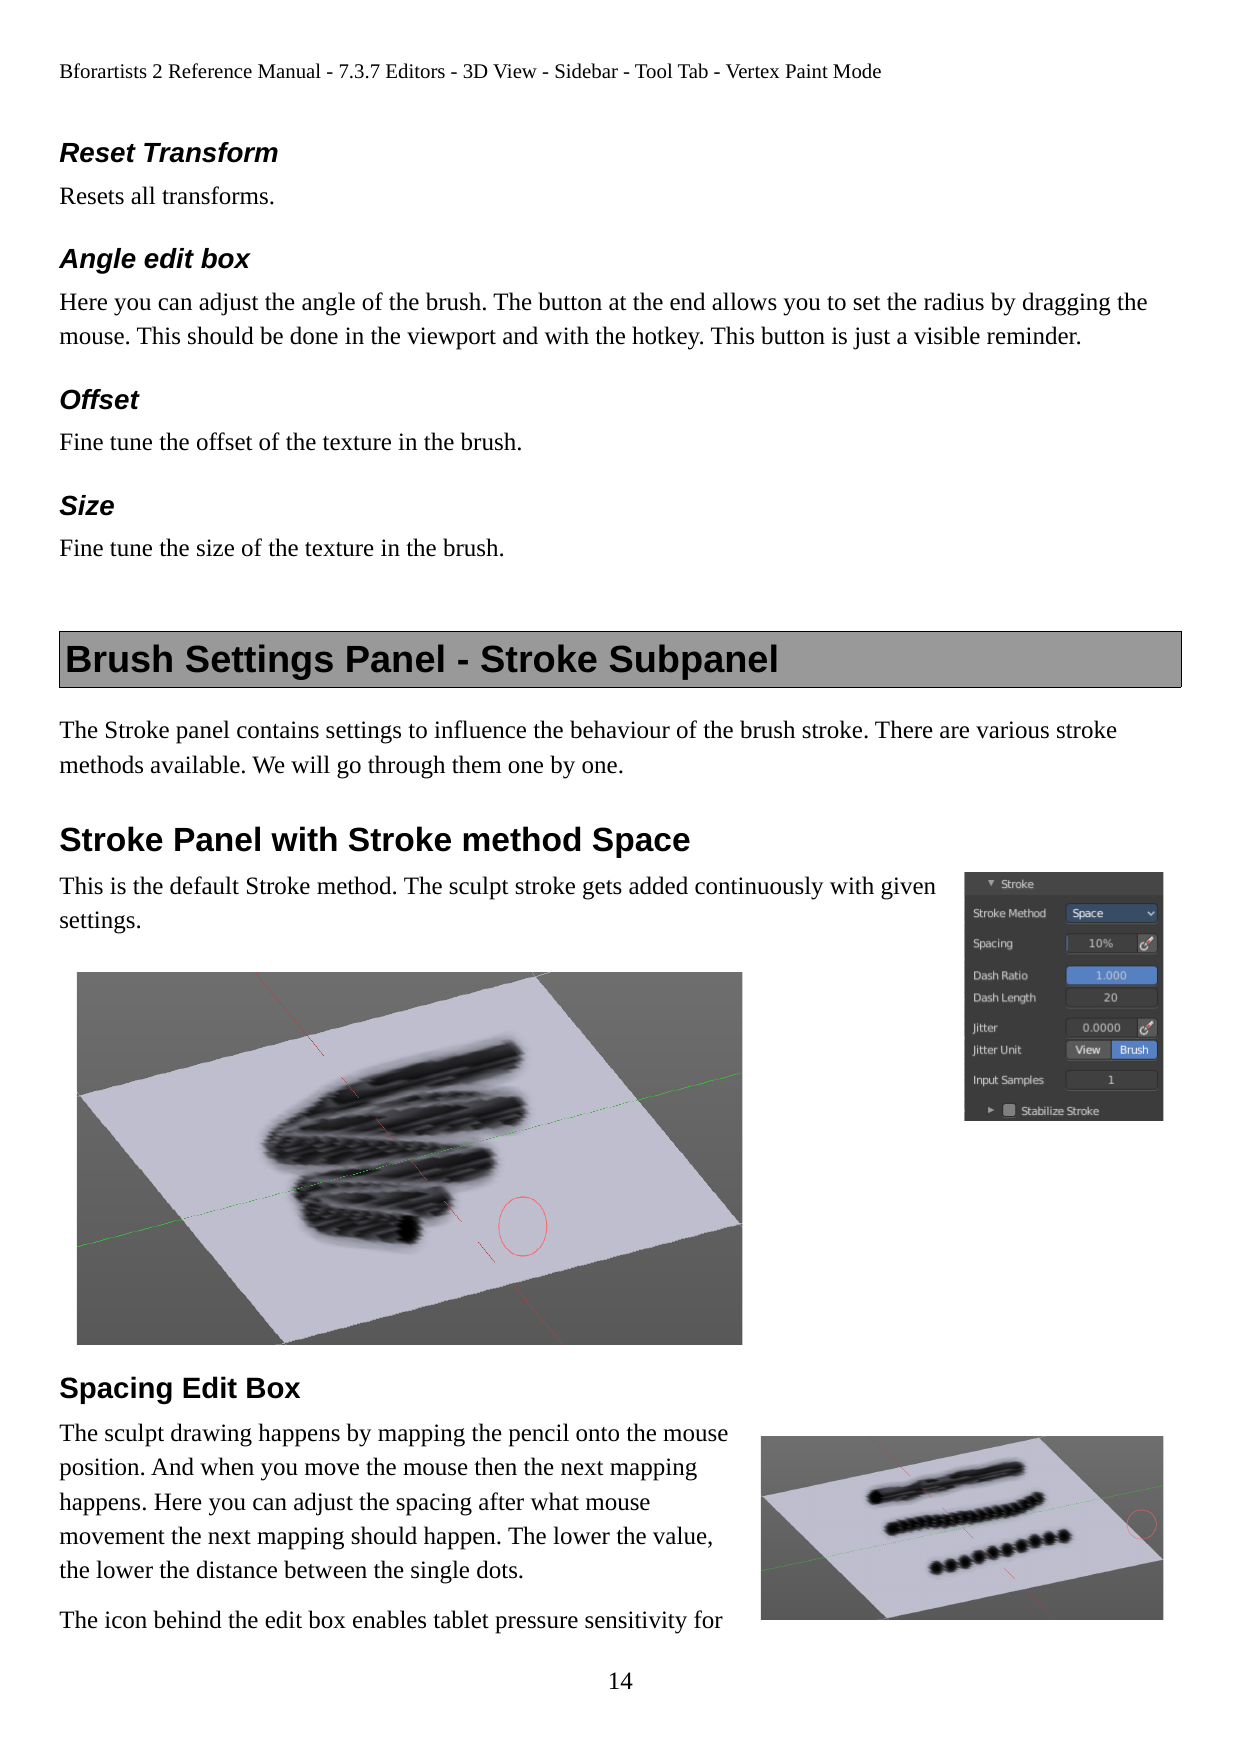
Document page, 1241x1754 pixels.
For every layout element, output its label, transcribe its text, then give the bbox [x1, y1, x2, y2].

picture [76, 972, 743, 1345]
text The sculpt drawing happens by mapping the pencil onto the mouse position. And when you move the mouse then the next mapping happens. Here you can adjust the spacing after what mouse movement the next mapping should happen. The lower the value, the lower the distance between the single dots. [59, 1418, 1181, 1584]
text This is the default Stroke method. The sculpt stroke gets added continuously with given settings. [59, 871, 1181, 934]
text Here you can adjust the angle of the brush. The button at the end allows you to set the radius by dragging the mouse. This should be done in the viewport and with the hotkey. This button is just a visible reminder. [59, 287, 1181, 350]
subtitle Size [59, 489, 1181, 521]
text Fine tune the offset of the texture in the brush. [59, 427, 1181, 456]
text The Stroke panel contains settings to influence the behaviour of the brush stroke. There are various stroke methods available. We will go through them one by one. [59, 716, 1181, 779]
picture [760, 1436, 1164, 1620]
subtitle Stroke Panel with Stroke method Space [59, 820, 1181, 858]
subtitle Offset [59, 383, 1181, 415]
table_header Brush Settings Panel - Stroke Subpanel [60, 632, 1181, 687]
subtitle Spacing Edit Box [59, 1371, 1181, 1405]
text The icon behind the edit box enables tablet pressure sensitivity for [59, 1605, 1181, 1633]
text Fine tune the size of the texture in the brush. [59, 533, 1181, 562]
text Resets all transforms. [59, 181, 1181, 210]
subtitle Reset Transform [59, 137, 1181, 168]
picture [964, 872, 1164, 1121]
subtitle Angle edit box [59, 243, 1181, 274]
